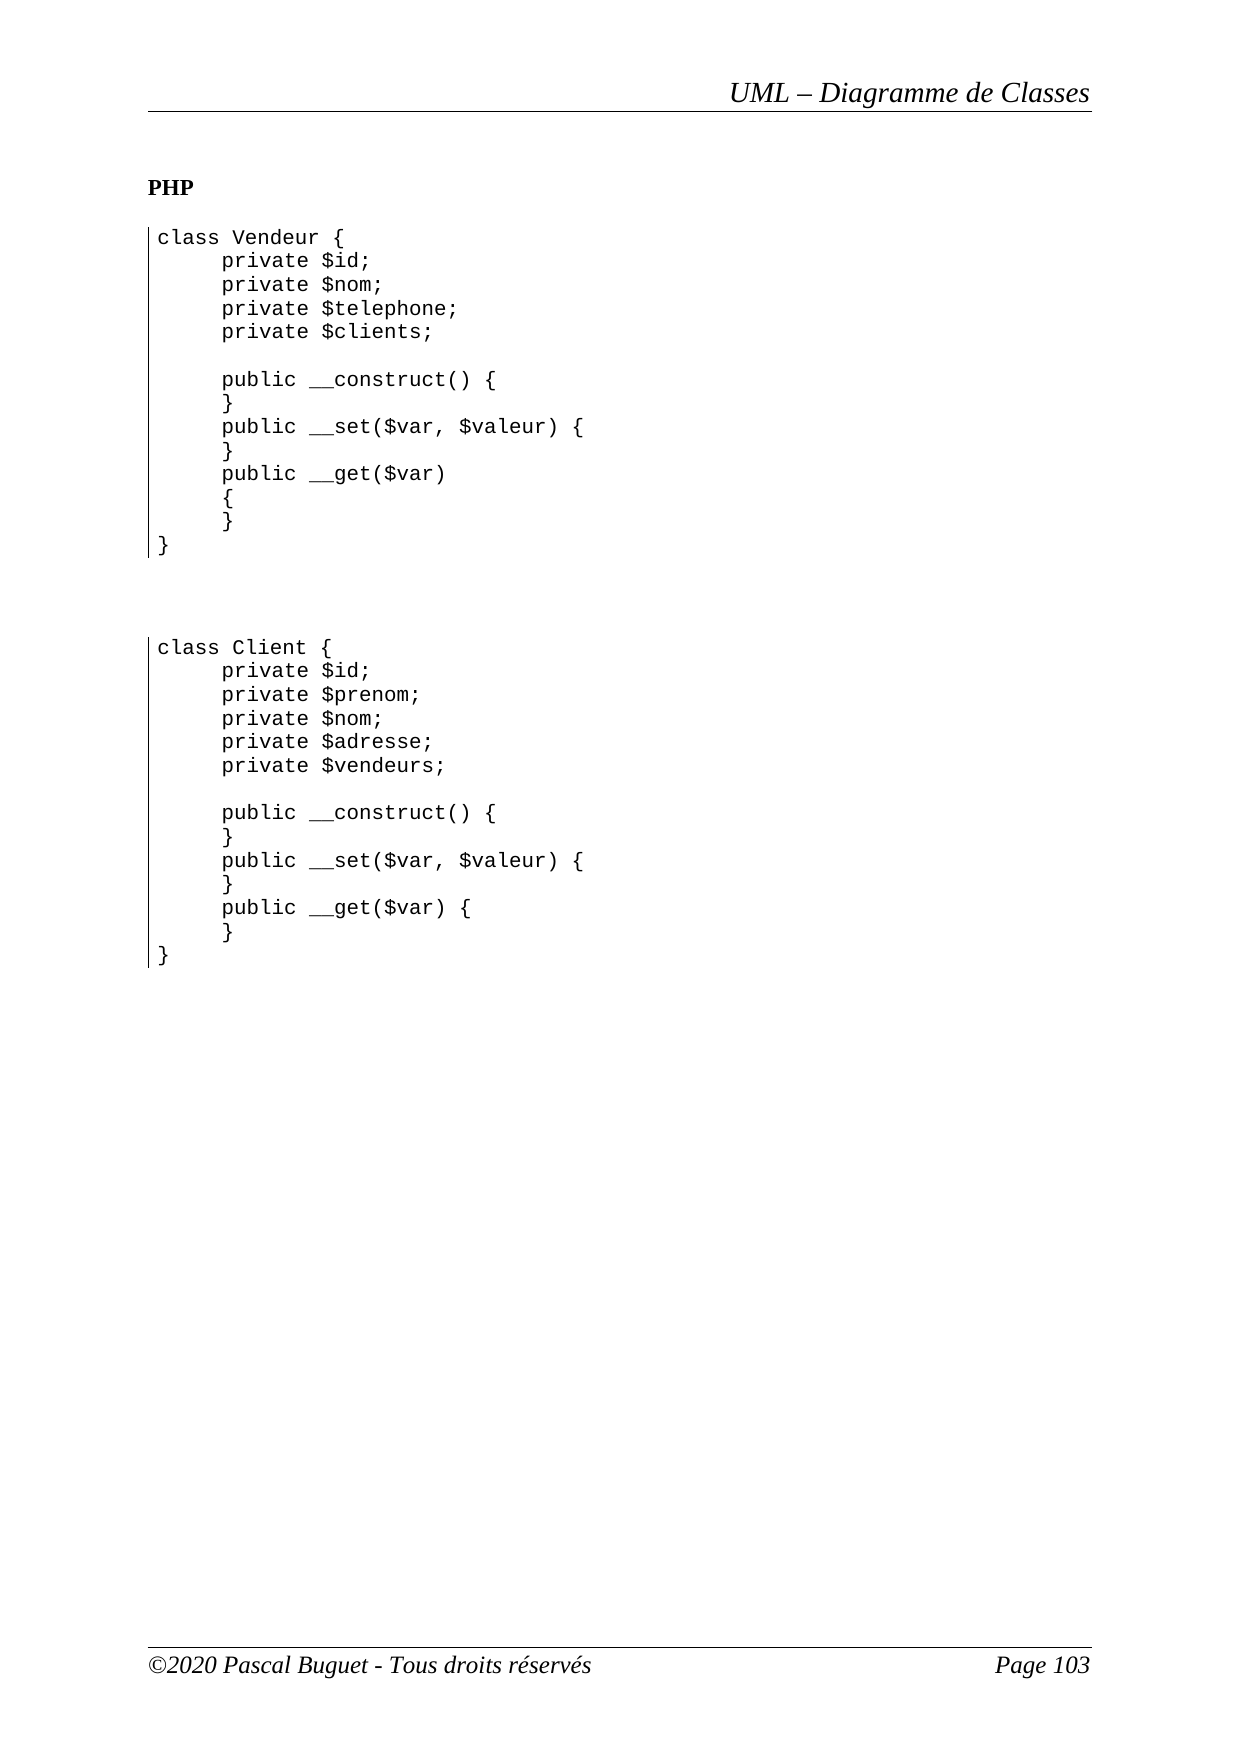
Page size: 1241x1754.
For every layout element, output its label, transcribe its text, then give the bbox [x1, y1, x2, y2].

text class Client { [149, 637, 1092, 661]
text private $vendeurs; [149, 755, 1092, 779]
text private $nom; [149, 274, 1092, 298]
text private $prenom; [149, 684, 1092, 708]
text public __set($var, $valeur) { [149, 416, 1092, 439]
text } [149, 921, 1092, 944]
text } [149, 944, 1092, 968]
text { [149, 487, 1092, 511]
text } [149, 826, 1092, 850]
text private $clients; [149, 321, 1092, 345]
text } [149, 511, 1092, 534]
text } [149, 439, 1092, 463]
text } [149, 534, 1092, 558]
text public __construct() { [149, 369, 1092, 392]
text private $telephone; [149, 298, 1092, 321]
text public __get($var) { [149, 897, 1092, 921]
text class Vendeur { [149, 227, 1092, 250]
text private $id; [149, 250, 1092, 274]
text public __get($var) [149, 463, 1092, 487]
text private $id; [149, 661, 1092, 684]
text PHP [148, 174, 1092, 200]
text } [149, 392, 1092, 416]
text } [149, 873, 1092, 897]
text private $nom; [149, 708, 1092, 731]
text private $adresse; [149, 731, 1092, 755]
text public __construct() { [149, 802, 1092, 826]
text public __set($var, $valeur) { [149, 850, 1092, 873]
